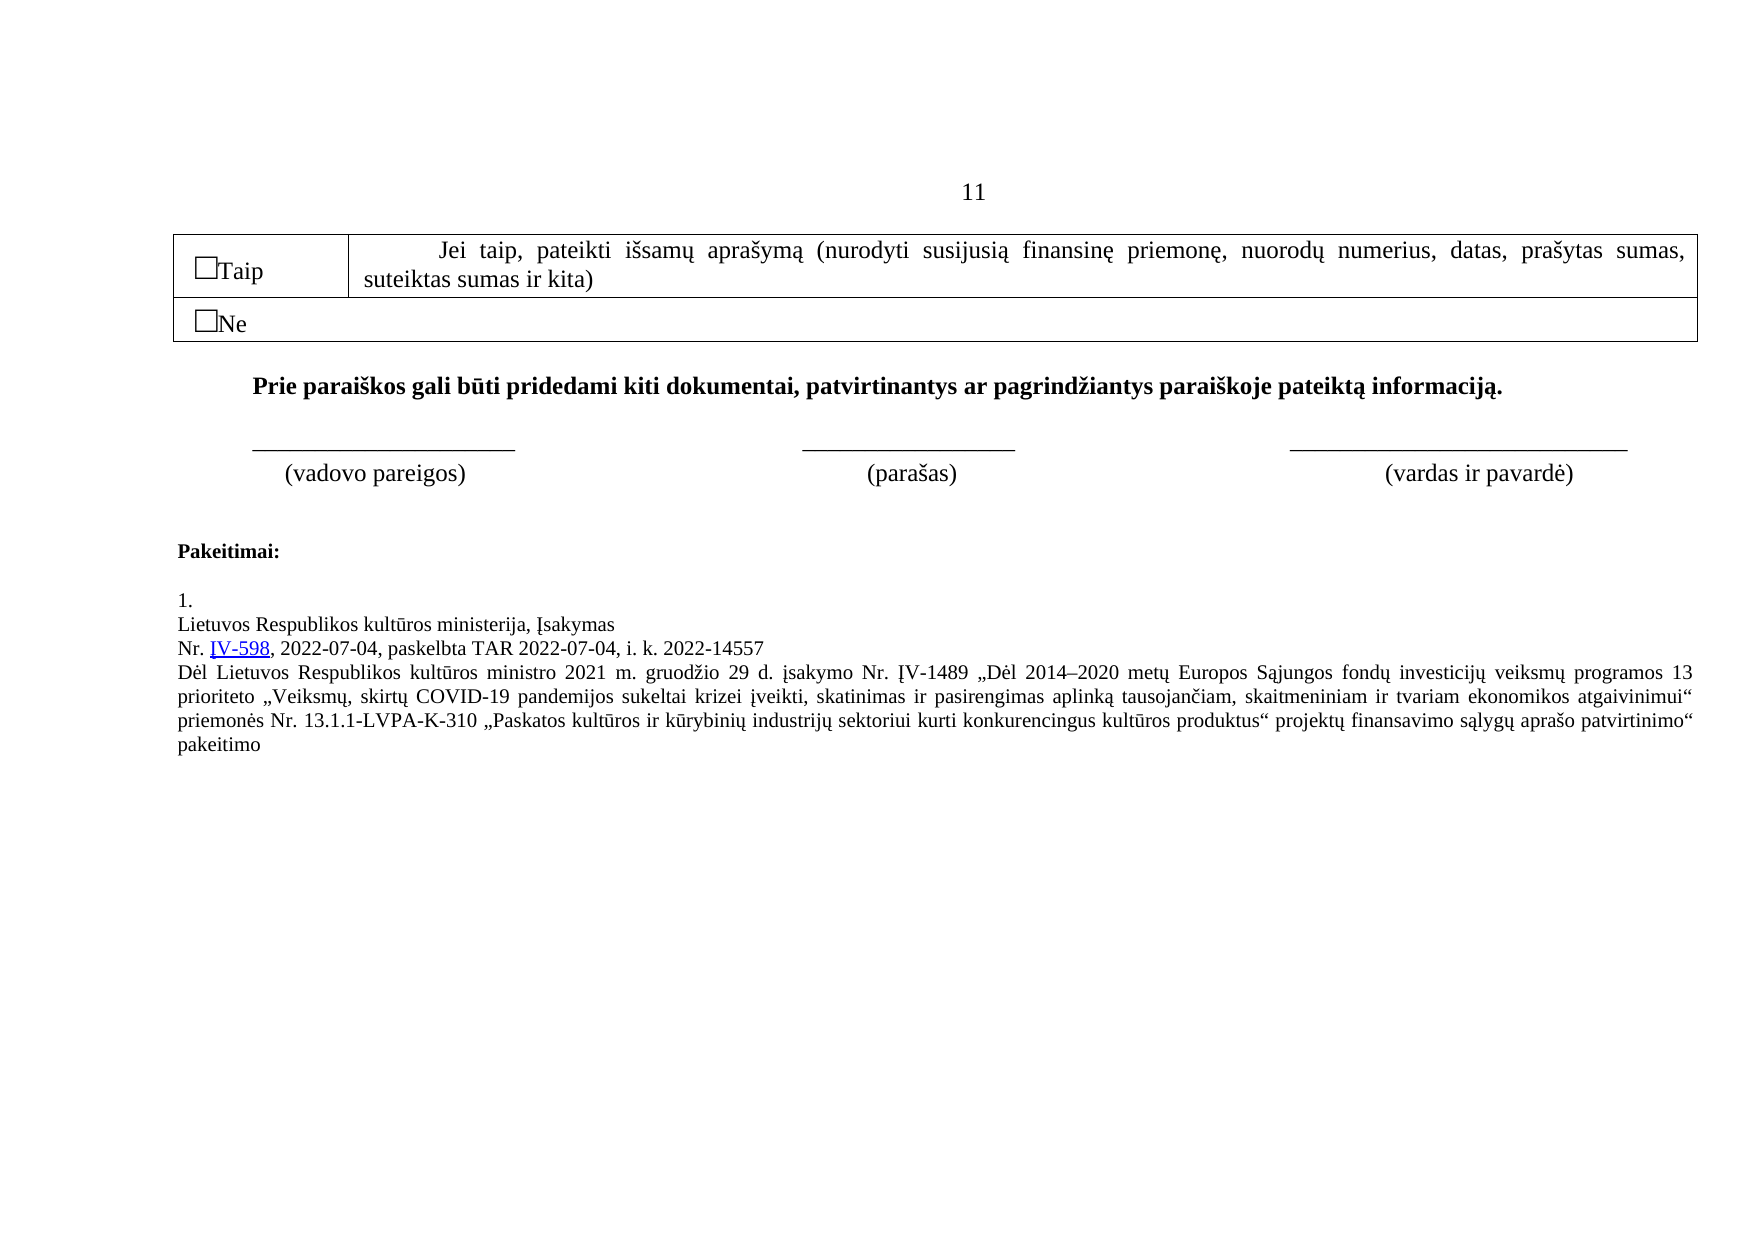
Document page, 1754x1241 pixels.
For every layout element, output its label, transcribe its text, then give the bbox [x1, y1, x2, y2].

text (vadovo pareigos) (parašas) (vardas ir pavardė) [177, 458, 1695, 487]
text Dėl Lietuvos Respublikos kultūros ministro 2021 m. gruodžio 29 d. įsakymo Nr. ĮV-1489 „Dėl 2014–2020 metų Europos Sąjungos fondų investicijų veiksmų programos 13 prioriteto „Veiksmų, skirtų COVID-19 pandemijos sukeltai krizei įveikti, skatinimas ir pasirengimas aplinką tausojančiam, skaitmeniniam ir tvariam ekonomikos atgaivinimui“ priemonės Nr. 13.1.1-LVPA-K-310 „Paskatos kultūros ir kūrybinių industrijų sektoriui kurti konkurencingus kultūros produktus“ projektų finansavimo sąlygų aprašo patvirtinimo“ pakeitimo [177, 660, 1695, 756]
text Pakeitimai: [177, 539, 1695, 563]
table_cell □Ne [174, 298, 1697, 341]
table_cell □Taip [174, 235, 348, 297]
text Lietuvos Respublikos kultūros ministerija, Įsakymas [177, 612, 1695, 636]
text Prie paraiškos gali būti pridedami kiti dokumentai, patvirtinantys ar pagrindžiantys paraiškoje pateiktą informaciją. [177, 371, 1695, 399]
text _____________________ _________________ ___________________________ [177, 425, 1695, 454]
text 1. [177, 588, 1695, 612]
table_cell Jei taip, pateikti išsamų aprašymą (nurodyti susijusią finansinę priemonę, nuorodų numerius, datas, prašytas sumas, suteiktas sumas ir kita) [349, 235, 1697, 297]
text Nr. ĮV-598, 2022-07-04, paskelbta TAR 2022-07-04, i. k. 2022-14557 [177, 636, 1695, 660]
